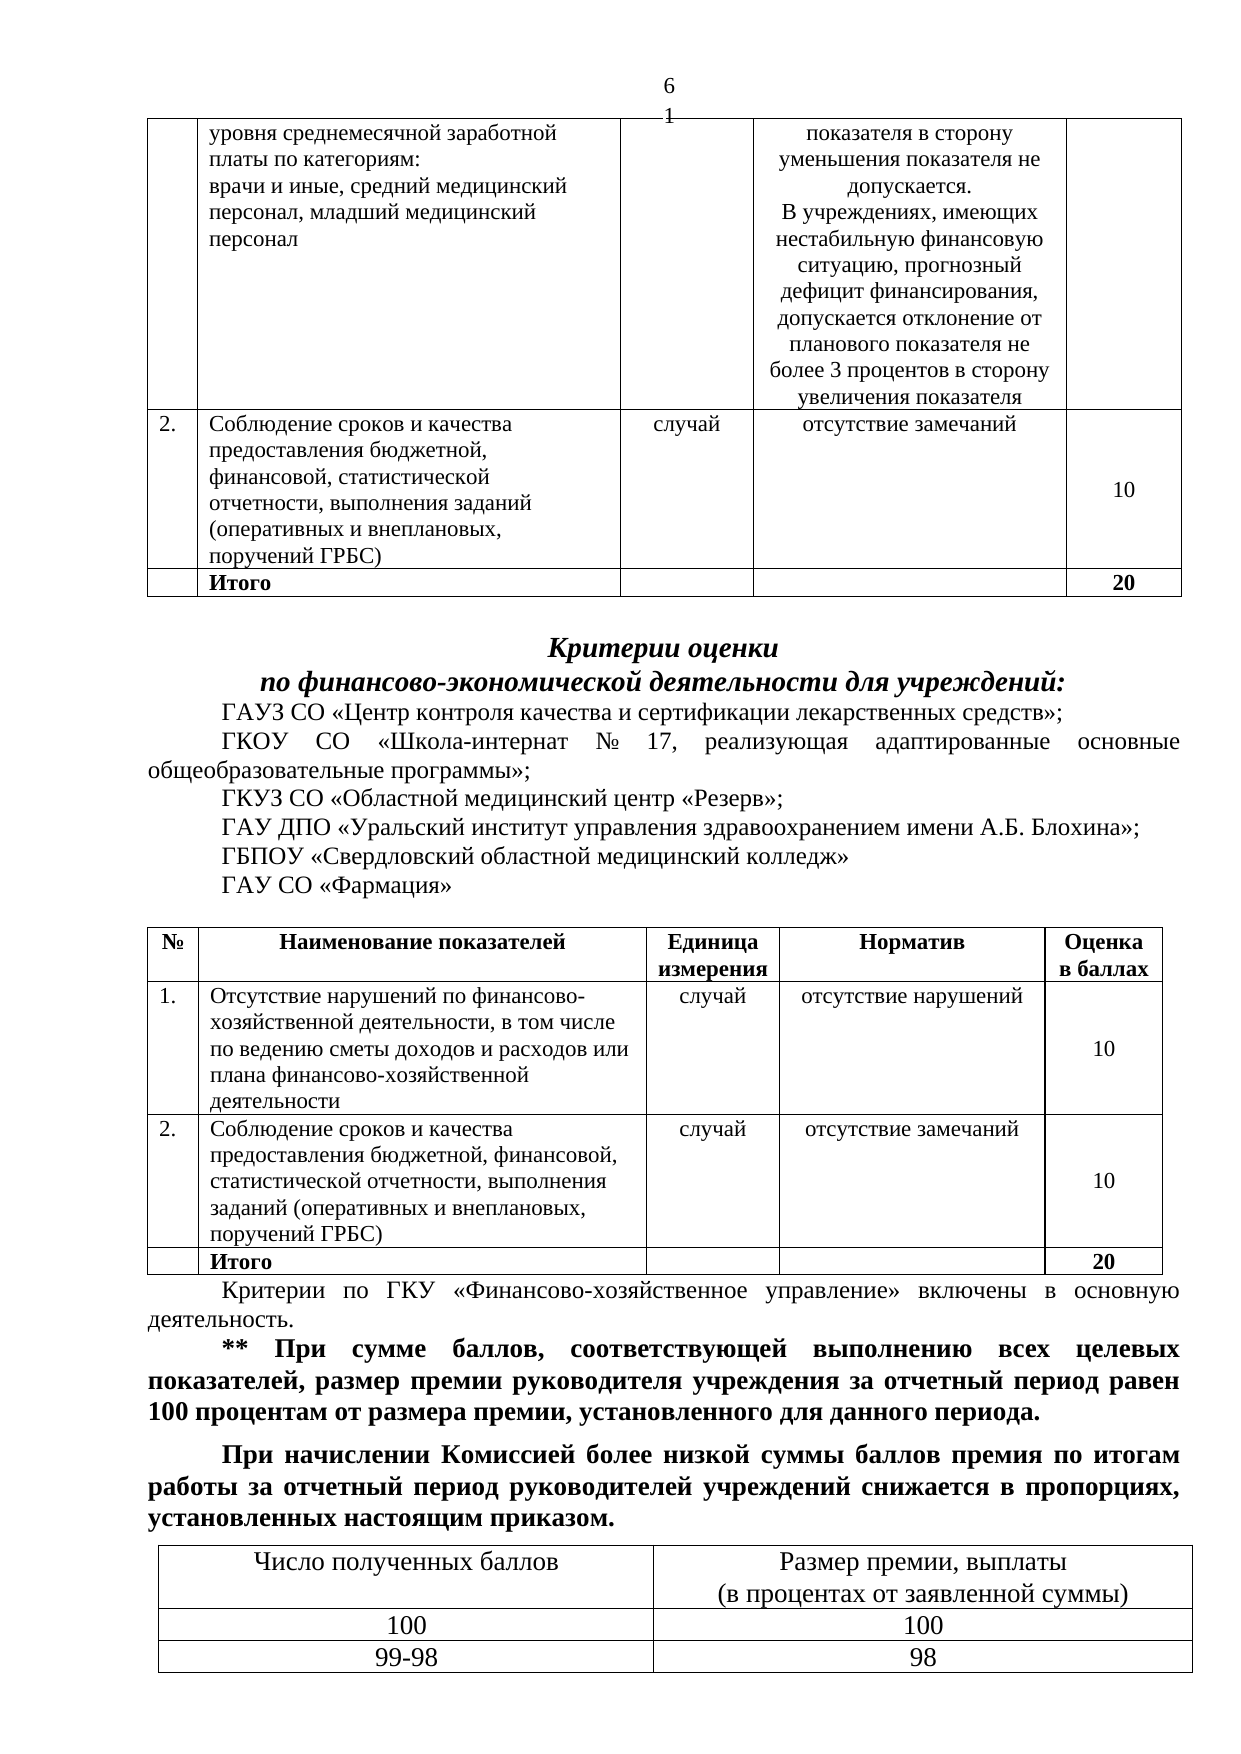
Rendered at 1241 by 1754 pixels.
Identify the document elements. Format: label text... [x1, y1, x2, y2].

table_cell случай [647, 1115, 779, 1247]
table_cell 100 [654, 1609, 1192, 1640]
table_cell показателя в сторону уменьшения показателя не допускается. В учреждениях, имеющих нестабильную финансовую ситуацию, прогнозный дефицит финансирования, допускается отклонение от планового показателя не более 3 процентов в сторону увеличения показателя [754, 119, 1066, 409]
subtitle ГКОУ СО «Школа-интернат № 17, реализующая адаптированные основные общеобразовательные программы»; [148, 726, 1181, 783]
table_cell [780, 1248, 1044, 1274]
table_cell [621, 569, 753, 596]
table_cell 20 [1046, 1248, 1162, 1274]
subtitle ГКУЗ СО «Областной медицинский центр «Резерв»; [148, 783, 1181, 812]
table_cell 10 [1046, 982, 1162, 1114]
table_header Наименование показателей [199, 928, 646, 981]
table_cell 99-98 [159, 1641, 653, 1672]
subtitle ГБПОУ «Свердловский областной медицинский колледж» [148, 841, 1181, 870]
table_header Норматив [780, 928, 1044, 981]
table_cell уровня среднемесячной заработной платы по категориям: врачи и иные, средний медицинский персонал, младший медицинский персонал [198, 119, 620, 409]
table_cell случай [647, 982, 779, 1114]
table_header Число полученных баллов [159, 1546, 653, 1608]
table_cell [148, 1248, 198, 1274]
table_cell 2. [148, 410, 197, 568]
table_cell [148, 119, 197, 409]
table_cell Соблюдение сроков и качества предоставления бюджетной, финансовой, статистической отчетности, выполнения заданий (оперативных и внеплановых, поручений ГРБС) [199, 1115, 646, 1247]
table_cell Отсутствие нарушений по финансово-хозяйственной деятельности, в том числе по ведению сметы доходов и расходов или плана финансово-хозяйственной деятельности [199, 982, 646, 1114]
table_cell 98 [654, 1641, 1192, 1672]
table_cell отсутствие нарушений [780, 982, 1044, 1114]
table_cell Соблюдение сроков и качества предоставления бюджетной, финансовой, статистической отчетности, выполнения заданий (оперативных и внеплановых, поручений ГРБС) [198, 410, 620, 568]
table_cell Итого [198, 569, 620, 596]
subtitle ГАУЗ СО «Центр контроля качества и сертификации лекарственных средств»; [148, 697, 1181, 726]
subtitle Критерии оценки [148, 630, 1181, 664]
table_header Единица измерения [647, 928, 779, 981]
table_cell Итого [199, 1248, 646, 1274]
subtitle ГАУ ДПО «Уральский институт управления здравоохранением имени А.Б. Блохина»; [148, 812, 1181, 841]
text При начислении Комиссией более низкой суммы баллов премия по итогам работы за отчетный период руководителей учреждений снижается в пропорциях, установленных настоящим приказом. [148, 1438, 1181, 1532]
table_cell отсутствие замечаний [780, 1115, 1044, 1247]
table_header Оценка в баллах [1046, 928, 1162, 981]
table_cell [148, 569, 197, 596]
table_header № [148, 928, 198, 981]
table_cell 10 [1067, 410, 1181, 568]
text ** При сумме баллов, соответствующей выполнению всех целевых показателей, размер премии руководителя учреждения за отчетный период равен 100 процентам от размера премии, установленного для данного периода. [148, 1333, 1181, 1426]
table_cell случай [621, 410, 753, 568]
subtitle по финансово-экономической деятельности для учреждений: [148, 664, 1181, 697]
table_cell [647, 1248, 779, 1274]
subtitle ГАУ СО «Фармация» [148, 870, 1181, 898]
table_cell 1. [148, 982, 198, 1114]
subtitle Критерии по ГКУ «Финансово-хозяйственное управление» включены в основную деятельность. [148, 1275, 1181, 1333]
table_cell 2. [148, 1115, 198, 1247]
table_cell 10 [1046, 1115, 1162, 1247]
table_header Размер премии, выплаты (в процентах от заявленной суммы) [654, 1546, 1192, 1608]
table_cell 20 [1067, 569, 1181, 596]
table_cell 100 [159, 1609, 653, 1640]
table_cell [621, 119, 753, 409]
table_cell [1067, 119, 1181, 409]
table_cell отсутствие замечаний [754, 410, 1066, 568]
table_cell [754, 569, 1066, 596]
